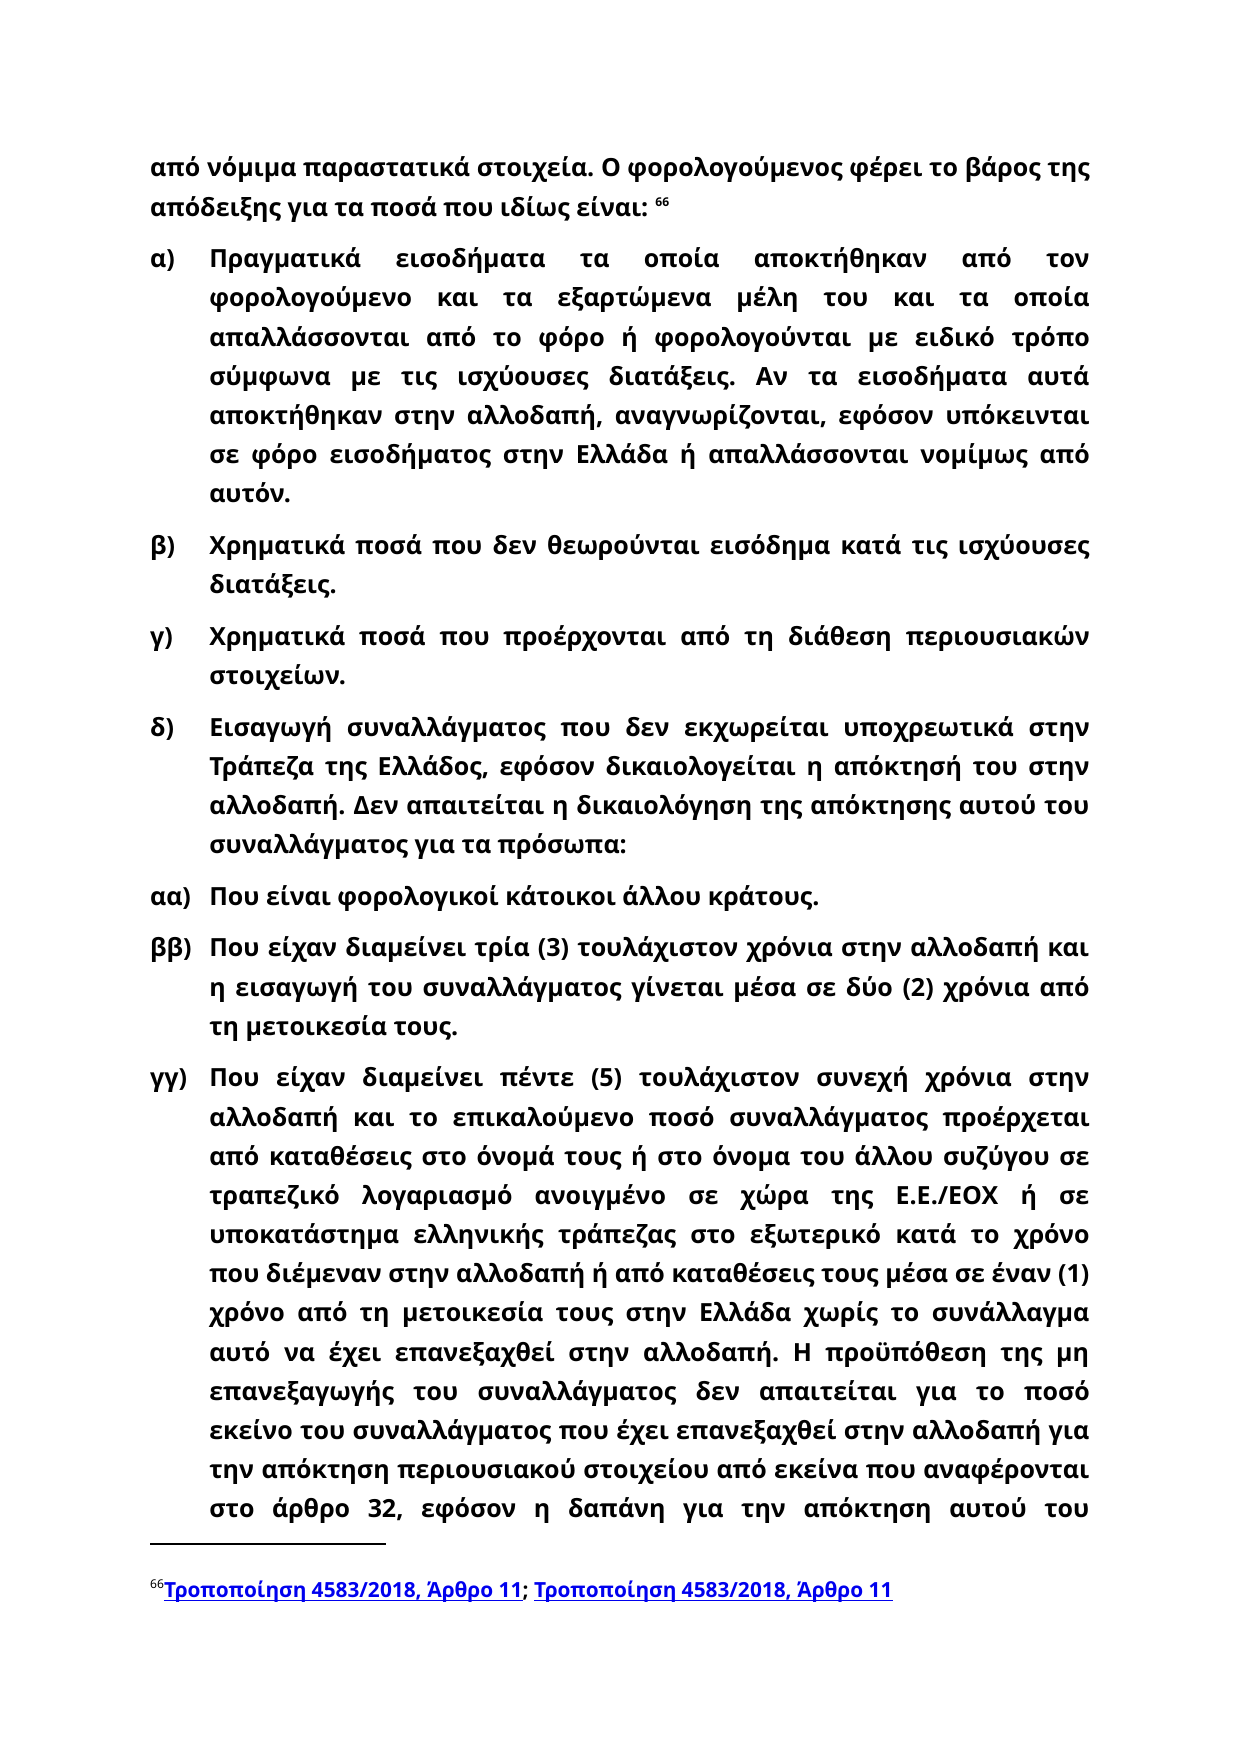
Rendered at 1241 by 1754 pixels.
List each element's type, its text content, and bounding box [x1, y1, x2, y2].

list γ) Χρηματικά ποσά που προέρχονται από τη διάθεση περιουσιακών στοιχείων. [150, 618, 1090, 692]
list ββ) Που είχαν διαμείνει τρία (3) τουλάχιστον χρόνια στην αλλοδαπή και η εισαγωγή του συναλλάγματος γίνεται μέσα σε δύο (2) χρόνια από τη μετοικεσία τους. [150, 930, 1090, 1042]
list β) Χρηματικά ποσά που δεν θεωρούνται εισόδημα κατά τις ισχύουσες διατάξεις. [150, 527, 1090, 601]
list αα) Που είναι φορολογικοί κάτοικοι άλλου κράτους. [150, 878, 1090, 912]
list α) Πραγματικά εισοδήματα τα οποία αποκτήθηκαν από τον φορολογούμενο και τα εξαρτώμενα μέλη του και τα οποία απαλλάσσονται από το φόρο ή φορολογούνται με ειδικό τρόπο σύμφωνα με τις ισχύουσες διατάξεις. Αν τα εισοδήματα αυτά αποκτήθηκαν στην αλλοδαπή, αναγνωρίζονται, εφόσον υπόκεινται σε φόρο εισοδήματος στην Ελλάδα ή απαλλάσσονται νομίμως από αυτόν. [150, 241, 1090, 510]
list γγ) Που είχαν διαμείνει πέντε (5) τουλάχιστον συνεχή χρόνια στην αλλοδαπή και το επικαλούμενο ποσό συναλλάγματος προέρχεται από καταθέσεις στο όνομά τους ή στο όνομα του άλλου συζύγου σε τραπεζικό λογαριασμό ανοιγμένο σε χώρα της Ε.Ε./ΕΟΧ ή σε υποκατάστημα ελληνικής τράπεζας στο εξωτερικό κατά το χρόνο που διέμεναν στην αλλοδαπή ή από καταθέσεις τους μέσα σε έναν (1) χρόνο από τη μετοικεσία τους στην Ελλάδα χωρίς το συνάλλαγμα αυτό να έχει επανεξαχθεί στην αλλοδαπή. Η προϋπόθεση της μη επανεξαγωγής του συναλλάγματος δεν απαιτείται για το ποσό εκείνο του συναλλάγματος που έχει επανεξαχθεί στην αλλοδαπή για την απόκτηση περιουσιακού στοιχείου από εκείνα που αναφέρονται στο άρθρο 32, εφόσον η δαπάνη για την απόκτηση αυτού του [150, 1060, 1090, 1525]
text Τροποποίηση 4583/2018, Άρθρο 11; Τροποποίηση 4583/2018, Άρθρο 11 [150, 1576, 1090, 1604]
text από νόμιμα παραστατικά στοιχεία. Ο φορολογούμενος φέρει το βάρος της απόδειξης για τα ποσά που ιδίως είναι: [150, 150, 1090, 223]
list δ) Εισαγωγή συναλλάγματος που δεν εκχωρείται υποχρεωτικά στην Τράπεζα της Ελλάδος, εφόσον δικαιολογείται η απόκτησή του στην αλλοδαπή. Δεν απαιτείται η δικαιολόγηση της απόκτησης αυτού του συναλλάγματος για τα πρόσωπα: [150, 709, 1090, 861]
